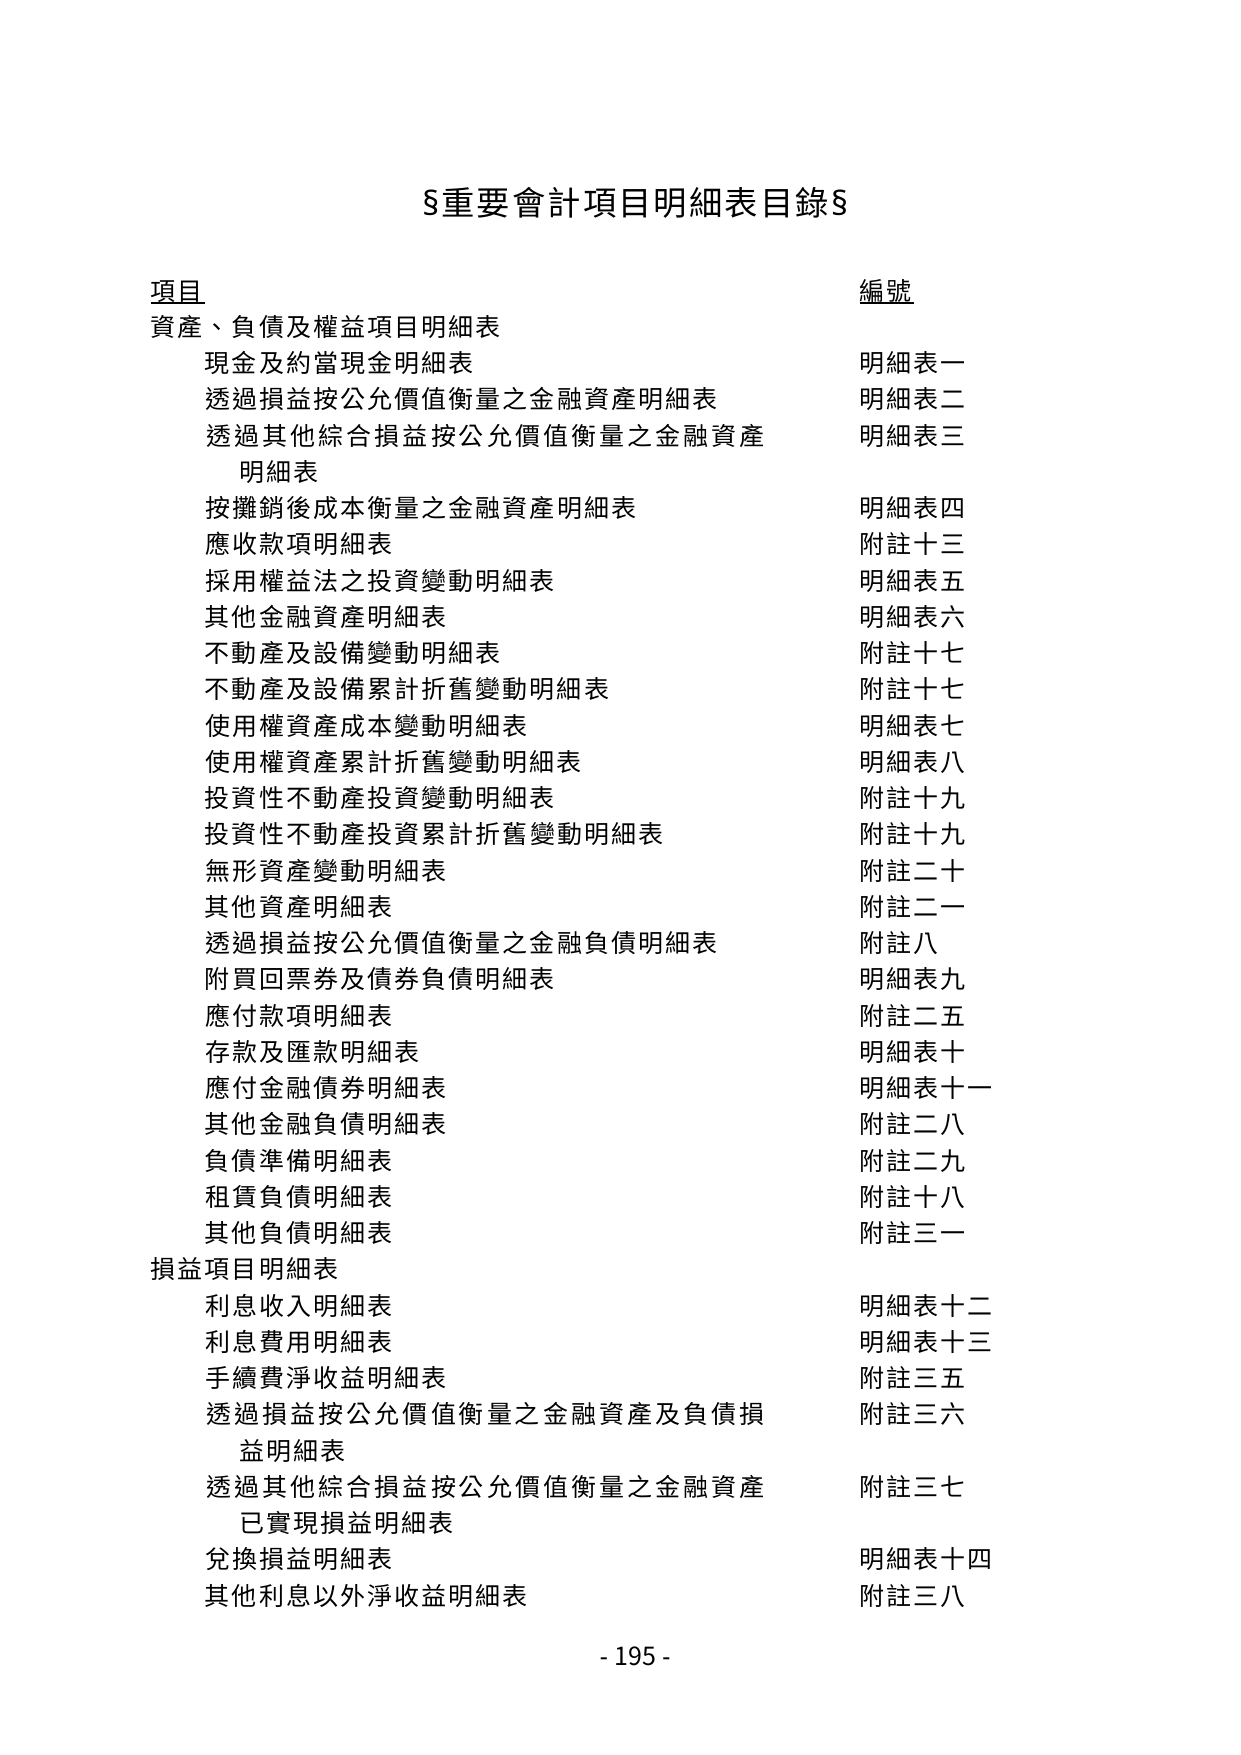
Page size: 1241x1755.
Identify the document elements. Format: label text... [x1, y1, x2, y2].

table_cell [768, 1069, 856, 1105]
table_cell 投資性不動產投資累計折舊變動明細表 [148, 815, 768, 851]
table_cell 明細表十 [856, 1032, 1122, 1068]
table_cell [768, 1322, 856, 1358]
table_cell 明細表九 [856, 960, 1122, 996]
table_cell 透過損益按公允價值衡量之金融負債明細表 [148, 924, 768, 960]
table_cell [768, 634, 856, 670]
table_cell [768, 489, 856, 525]
table_cell [768, 1141, 856, 1177]
table_cell 負債準備明細表 [148, 1141, 768, 1177]
table_header 項目 [148, 271, 768, 307]
table_cell 透過其他綜合損益按公允價值衡量之金融資產已實現損益明細表 [148, 1467, 768, 1540]
table_cell 明細表二 [856, 380, 1122, 416]
table_cell 附買回票券及債券負債明細表 [148, 960, 768, 996]
table_cell 附註十八 [856, 1177, 1122, 1213]
table_cell 附註二十 [856, 851, 1122, 887]
table_cell 損益項目明細表 [148, 1250, 768, 1286]
table_cell [768, 525, 856, 561]
table_cell [768, 924, 856, 960]
table_cell 附註二九 [856, 1141, 1122, 1177]
table_cell [768, 597, 856, 633]
table_cell [768, 1250, 856, 1286]
table_cell [768, 1395, 856, 1467]
table_cell 無形資產變動明細表 [148, 851, 768, 887]
table_cell [768, 307, 856, 343]
table_cell 明細表五 [856, 561, 1122, 597]
table_cell 使用權資產累計折舊變動明細表 [148, 742, 768, 778]
table_cell 明細表三 [856, 416, 1122, 488]
table_cell 附註二五 [856, 996, 1122, 1032]
table_cell 附註十九 [856, 779, 1122, 815]
table_cell [768, 887, 856, 923]
table_cell 不動產及設備變動明細表 [148, 634, 768, 670]
subtitle §重要會計項目明細表目錄§ [148, 177, 1122, 226]
table_cell 其他金融資產明細表 [148, 597, 768, 633]
table_cell [768, 1286, 856, 1322]
table_cell [768, 779, 856, 815]
table_cell 應收款項明細表 [148, 525, 768, 561]
table_cell 其他金融負債明細表 [148, 1105, 768, 1141]
table_cell 投資性不動產投資變動明細表 [148, 779, 768, 815]
table_cell 透過其他綜合損益按公允價值衡量之金融資產明細表 [148, 416, 768, 488]
table_cell 利息費用明細表 [148, 1322, 768, 1358]
table_cell [768, 1177, 856, 1213]
table_cell 明細表八 [856, 742, 1122, 778]
table_cell [768, 670, 856, 706]
table_cell 透過損益按公允價值衡量之金融資產明細表 [148, 380, 768, 416]
table_cell 附註十七 [856, 634, 1122, 670]
table_cell [768, 1032, 856, 1068]
table_cell 明細表一 [856, 344, 1122, 380]
table_cell [768, 851, 856, 887]
table_cell 附註三五 [856, 1359, 1122, 1395]
table_cell 附註八 [856, 924, 1122, 960]
table_cell [768, 1540, 856, 1576]
table_cell [768, 1105, 856, 1141]
table_header 編號 [856, 271, 1122, 307]
table_cell 附註二八 [856, 1105, 1122, 1141]
table_header [768, 271, 856, 307]
table_cell [768, 706, 856, 742]
table_cell 附註三一 [856, 1214, 1122, 1250]
table_cell 現金及約當現金明細表 [148, 344, 768, 380]
table_cell 明細表六 [856, 597, 1122, 633]
table_cell 其他資產明細表 [148, 887, 768, 923]
table_cell [768, 742, 856, 778]
table_cell 其他利息以外淨收益明細表 [148, 1576, 768, 1612]
table_cell 附註十三 [856, 525, 1122, 561]
table_cell 手續費淨收益明細表 [148, 1359, 768, 1395]
table_cell 透過損益按公允價值衡量之金融資產及負債損益明細表 [148, 1395, 768, 1467]
table_cell 明細表十四 [856, 1540, 1122, 1576]
table_cell 利息收入明細表 [148, 1286, 768, 1322]
table_cell [768, 561, 856, 597]
table_cell [768, 815, 856, 851]
table_cell 附註十九 [856, 815, 1122, 851]
table_cell [768, 1576, 856, 1612]
table_cell 明細表十一 [856, 1069, 1122, 1105]
table_cell 明細表七 [856, 706, 1122, 742]
table_cell 附註二一 [856, 887, 1122, 923]
table_cell [768, 380, 856, 416]
table_cell 附註三六 [856, 1395, 1122, 1467]
table_cell 應付款項明細表 [148, 996, 768, 1032]
table_cell 附註三八 [856, 1576, 1122, 1612]
table_cell 附註三七 [856, 1467, 1122, 1540]
table_cell [768, 344, 856, 380]
table_cell 明細表十三 [856, 1322, 1122, 1358]
table_cell 其他負債明細表 [148, 1214, 768, 1250]
table_cell 應付金融債券明細表 [148, 1069, 768, 1105]
table_cell [768, 1467, 856, 1540]
table_cell 明細表十二 [856, 1286, 1122, 1322]
table_cell [768, 996, 856, 1032]
table_cell [768, 1214, 856, 1250]
table_cell 採用權益法之投資變動明細表 [148, 561, 768, 597]
table_cell 明細表四 [856, 489, 1122, 525]
table_cell 附註十七 [856, 670, 1122, 706]
table_cell 不動產及設備累計折舊變動明細表 [148, 670, 768, 706]
table_cell 租賃負債明細表 [148, 1177, 768, 1213]
table_cell 使用權資產成本變動明細表 [148, 706, 768, 742]
table_cell 存款及匯款明細表 [148, 1032, 768, 1068]
table_cell [768, 1359, 856, 1395]
table_cell [856, 307, 1122, 343]
table_cell 兌換損益明細表 [148, 1540, 768, 1576]
table_cell [856, 1250, 1122, 1286]
table_cell [768, 960, 856, 996]
table_cell 按攤銷後成本衡量之金融資產明細表 [148, 489, 768, 525]
table_cell [768, 416, 856, 488]
table_cell 資產、負債及權益項目明細表 [148, 307, 768, 343]
